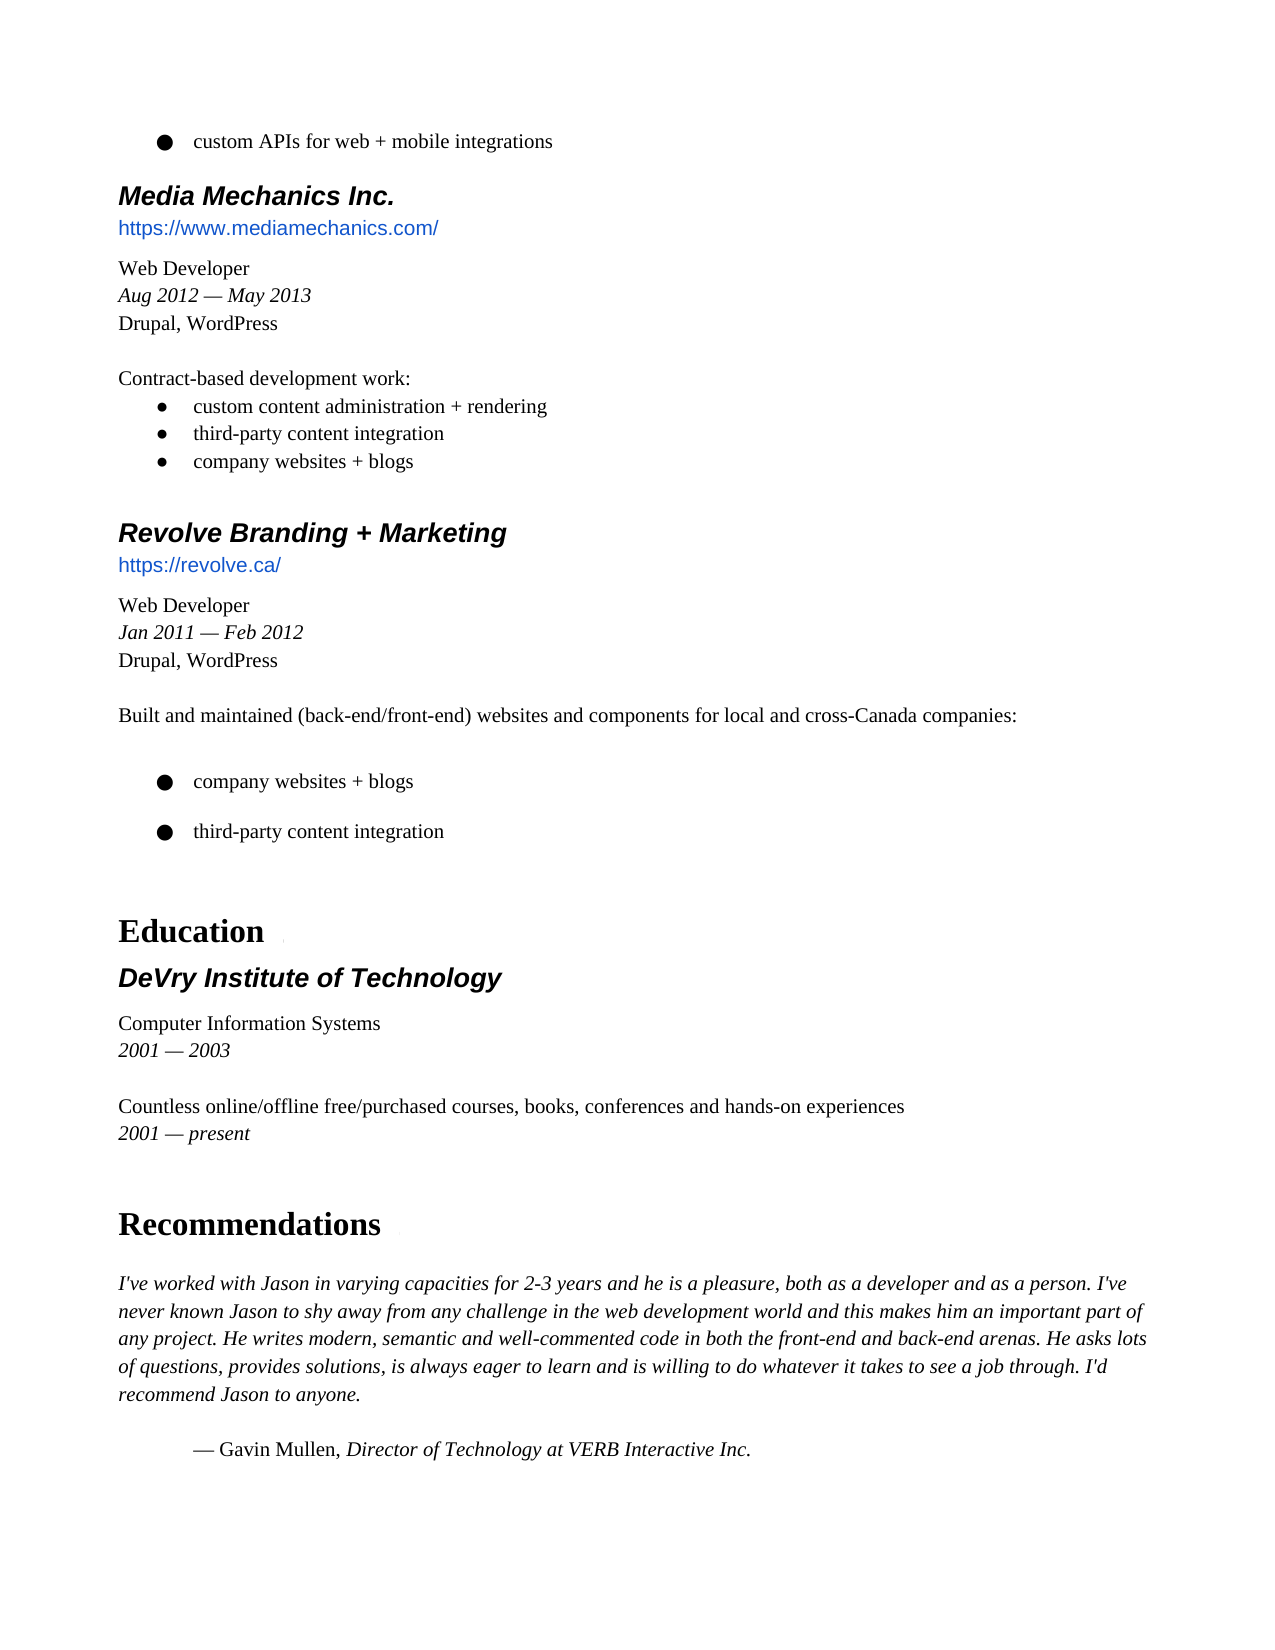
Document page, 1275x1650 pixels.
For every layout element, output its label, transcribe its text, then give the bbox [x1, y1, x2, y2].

list company websites + blogs [156, 449, 1157, 473]
subtitle https://revolve.ca/ [118, 552, 1157, 576]
subtitle Revolve Branding + Marketing [118, 517, 1157, 548]
subtitle Recommendations [118, 1204, 1157, 1242]
text Built and maintained (back-end/front-end) websites and components for local and cross-Canada companies: [118, 703, 1157, 727]
subtitle DeVry Institute of Technology [118, 962, 1157, 993]
subtitle Media Mechanics Inc. [118, 180, 1157, 211]
text Countless online/offline free/purchased courses, books, conferences and hands-on experiences 2001 — present [118, 1093, 1157, 1145]
list custom APIs for web + mobile integrations [156, 118, 1157, 161]
text Web Developer Aug 2012 — May 2013 Drupal, WordPress [118, 256, 1157, 335]
subtitle https://www.mediamechanics.com/ [118, 216, 1157, 239]
text I've worked with Jason in varying capacities for 2-3 years and he is a pleasure, both as a developer and as a person. I've never known Jason to shy away from any challenge in the web development world and this makes him an important part of any project. He writes modern, semantic and well-commented code in both the front-end and back-end arenas. He asks lots of questions, provides solutions, is always eager to learn and is willing to do whatever it takes to see a job through. I'd recommend Jason to anyone. [118, 1271, 1157, 1406]
list third-party content integration [156, 807, 1157, 850]
subtitle Education [118, 911, 1157, 950]
list company websites + blogs [156, 758, 1157, 801]
list third-party content integration [156, 421, 1157, 445]
text Contract-based development work: [118, 366, 1157, 390]
text — Gavin Mullen, Director of Technology at VERB Interactive Inc. [118, 1437, 1157, 1461]
list custom content administration + rendering [156, 394, 1157, 418]
text Computer Information Systems 2001 — 2003 [118, 1011, 1157, 1062]
text Web Developer Jan 2011 — Feb 2012 Drupal, WordPress [118, 592, 1157, 672]
